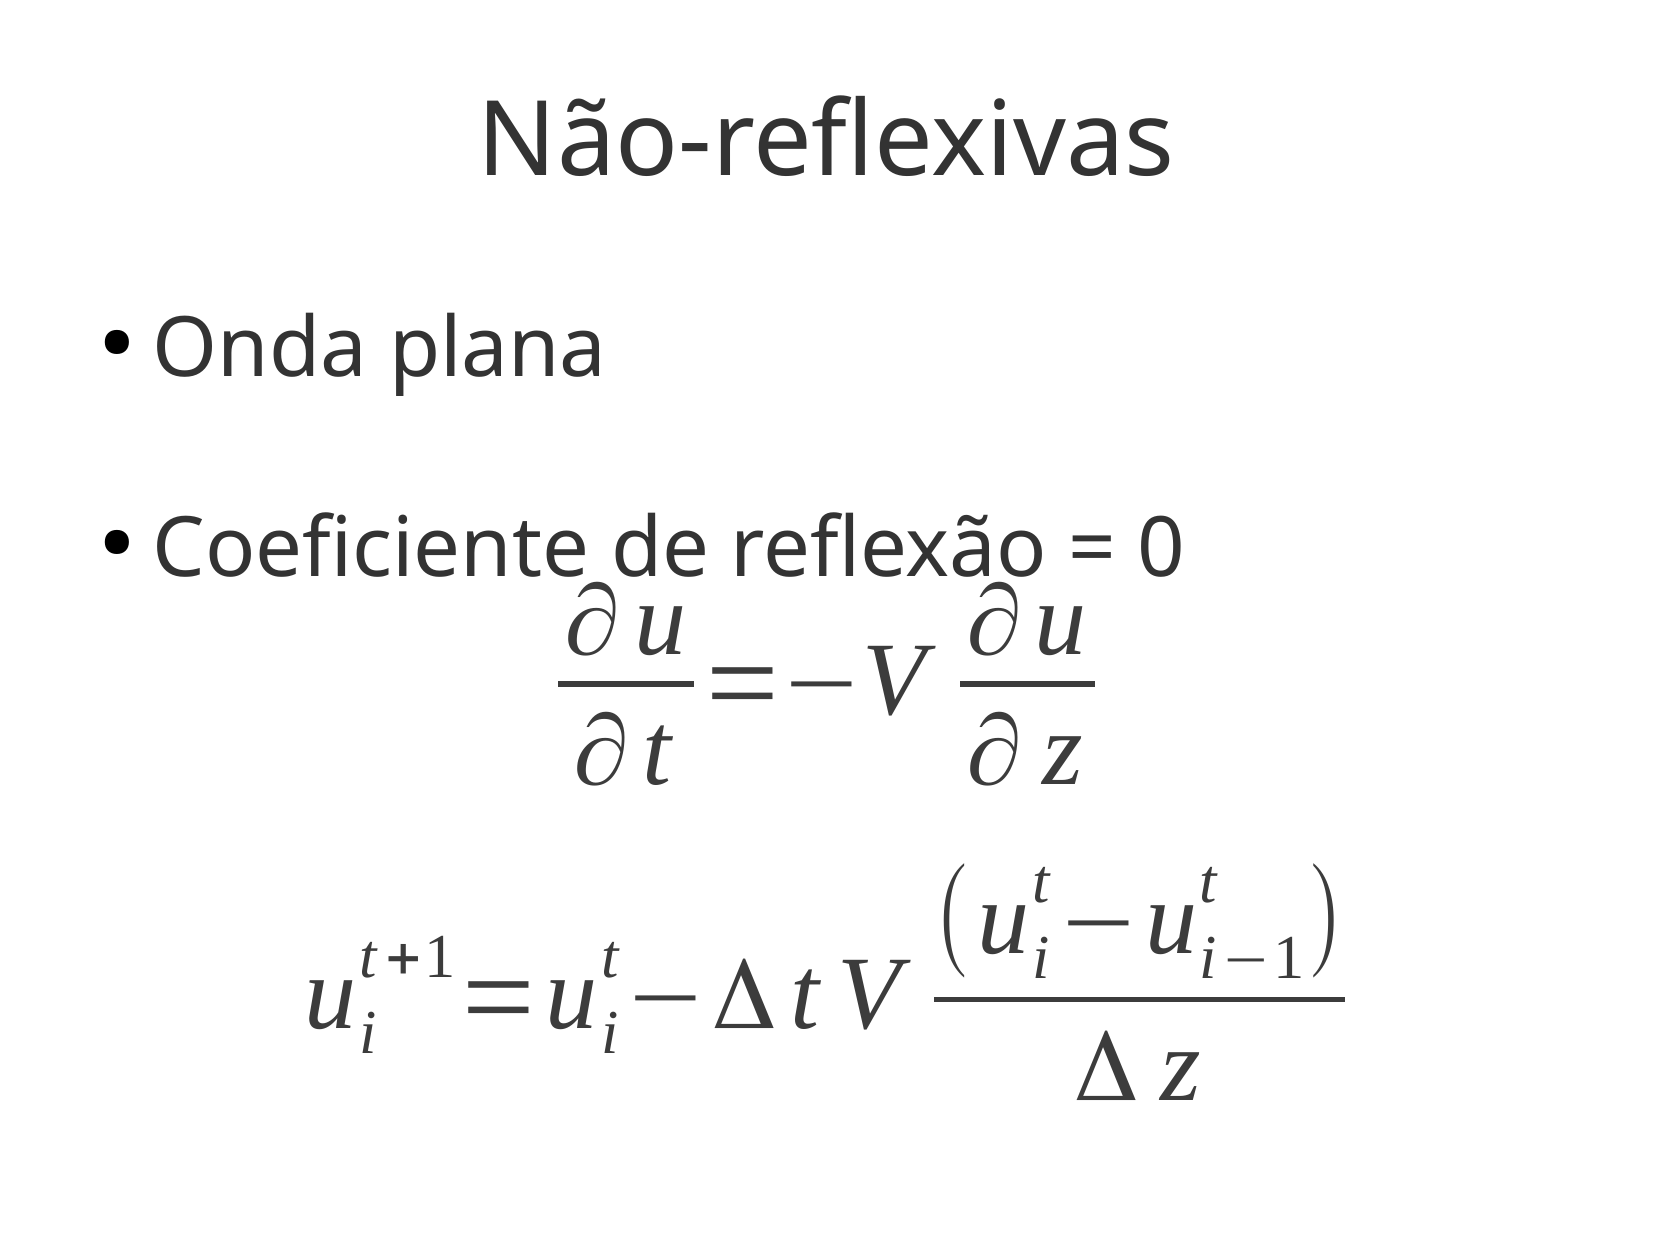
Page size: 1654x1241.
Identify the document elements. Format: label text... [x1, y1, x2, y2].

title Não-reflexivas [82, 31, 1571, 239]
list Onda plana Coeficiente de reflexão = 0 [82, 231, 1538, 951]
chart [547, 561, 1106, 808]
chart [296, 845, 1357, 1123]
